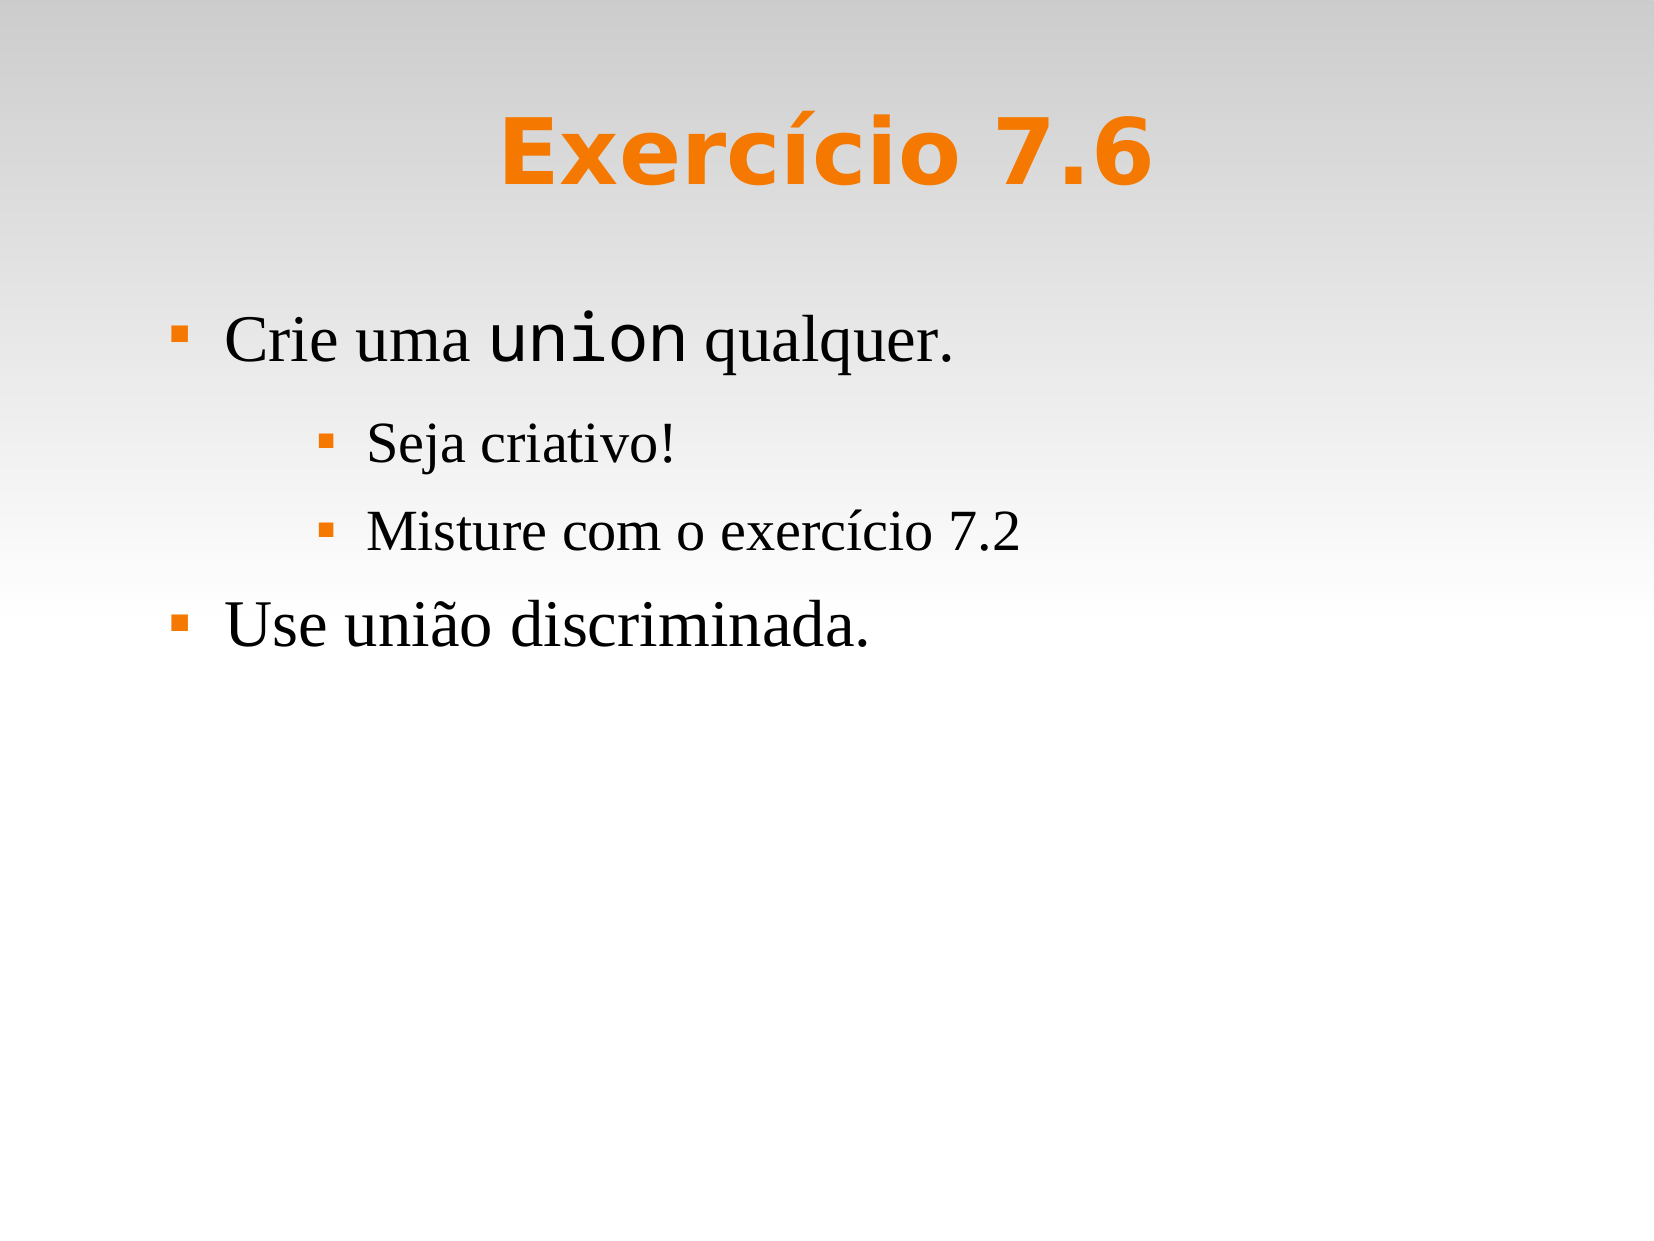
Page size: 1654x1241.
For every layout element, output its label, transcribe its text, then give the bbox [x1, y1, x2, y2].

list Crie uma union qualquer. Seja criativo! Misture com o exercício 7.2 Use união discriminada. [82, 290, 1571, 1120]
title Exercício 7.6 [82, 49, 1571, 257]
